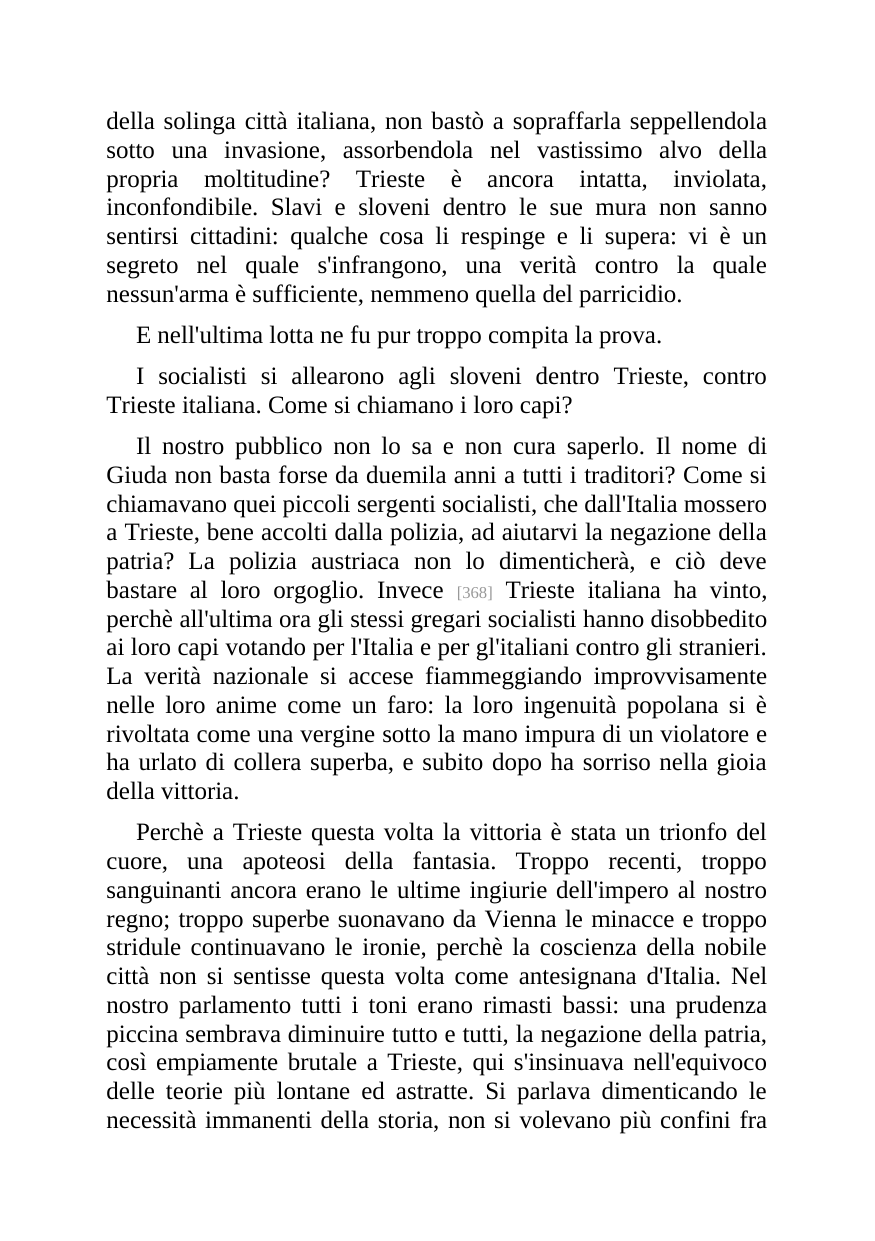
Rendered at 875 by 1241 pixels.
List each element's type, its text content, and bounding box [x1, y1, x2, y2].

text E nell'ultima lotta ne fu pur troppo compita la prova. [106, 320, 768, 349]
text della solinga città italiana, non bastò a sopraffarla seppellendola sotto una invasione, assorbendola nel vastissimo alvo della propria moltitudine? Trieste è ancora intatta, inviolata, inconfondibile. Slavi e sloveni dentro le sue mura non sanno sentirsi cittadini: qualche cosa li respinge e li supera: vi è un segreto nel quale s'infrangono, una verità contro la quale nessun'arma è sufficiente, nemmeno quella del parricidio. [106, 106, 768, 307]
text Perchè a Trieste questa volta la vittoria è stata un trionfo del cuore, una apoteosi della fantasia. Troppo recenti, troppo sanguinanti ancora erano le ultime ingiurie dell'impero al nostro regno; troppo superbe suonavano da Vienna le minacce e troppo stridule continuavano le ironie, perchè la coscienza della nobile città non si sentisse questa volta come antesignana d'Italia. Nel nostro parlamento tutti i toni erano rimasti bassi: una prudenza piccina sembrava diminuire tutto e tutti, la negazione della patria, così empiamente brutale a Trieste, qui s'insinuava nell'equivoco delle teorie più lontane ed astratte. Si parlava dimenticando le necessità immanenti della storia, non si volevano più confini fra [106, 817, 768, 1134]
text I socialisti si allearono agli sloveni dentro Trieste, contro Trieste italiana. Come si chiamano i loro capi? [106, 361, 768, 419]
text Il nostro pubblico non lo sa e non cura saperlo. Il nome di Giuda non basta forse da duemila anni a tutti i traditori? Come si chiamavano quei piccoli sergenti socialisti, che dall'Italia mossero a Trieste, bene accolti dalla polizia, ad aiutarvi la negazione della patria? La polizia austriaca non lo dimenticherà, e ciò deve bastare al loro orgoglio. Invece [368] Trieste italiana ha vinto, perchè all'ultima ora gli stessi gregari socialisti hanno disobbedito ai loro capi votando per l'Italia e per gl'italiani contro gli stranieri. La verità nazionale si accese fiammeggiando improvvisamente nelle loro anime come un faro: la loro ingenuità popolana si è rivoltata come una vergine sotto la mano impura di un violatore e ha urlato di collera superba, e subito dopo ha sorriso nella gioia della vittoria. [106, 431, 768, 805]
